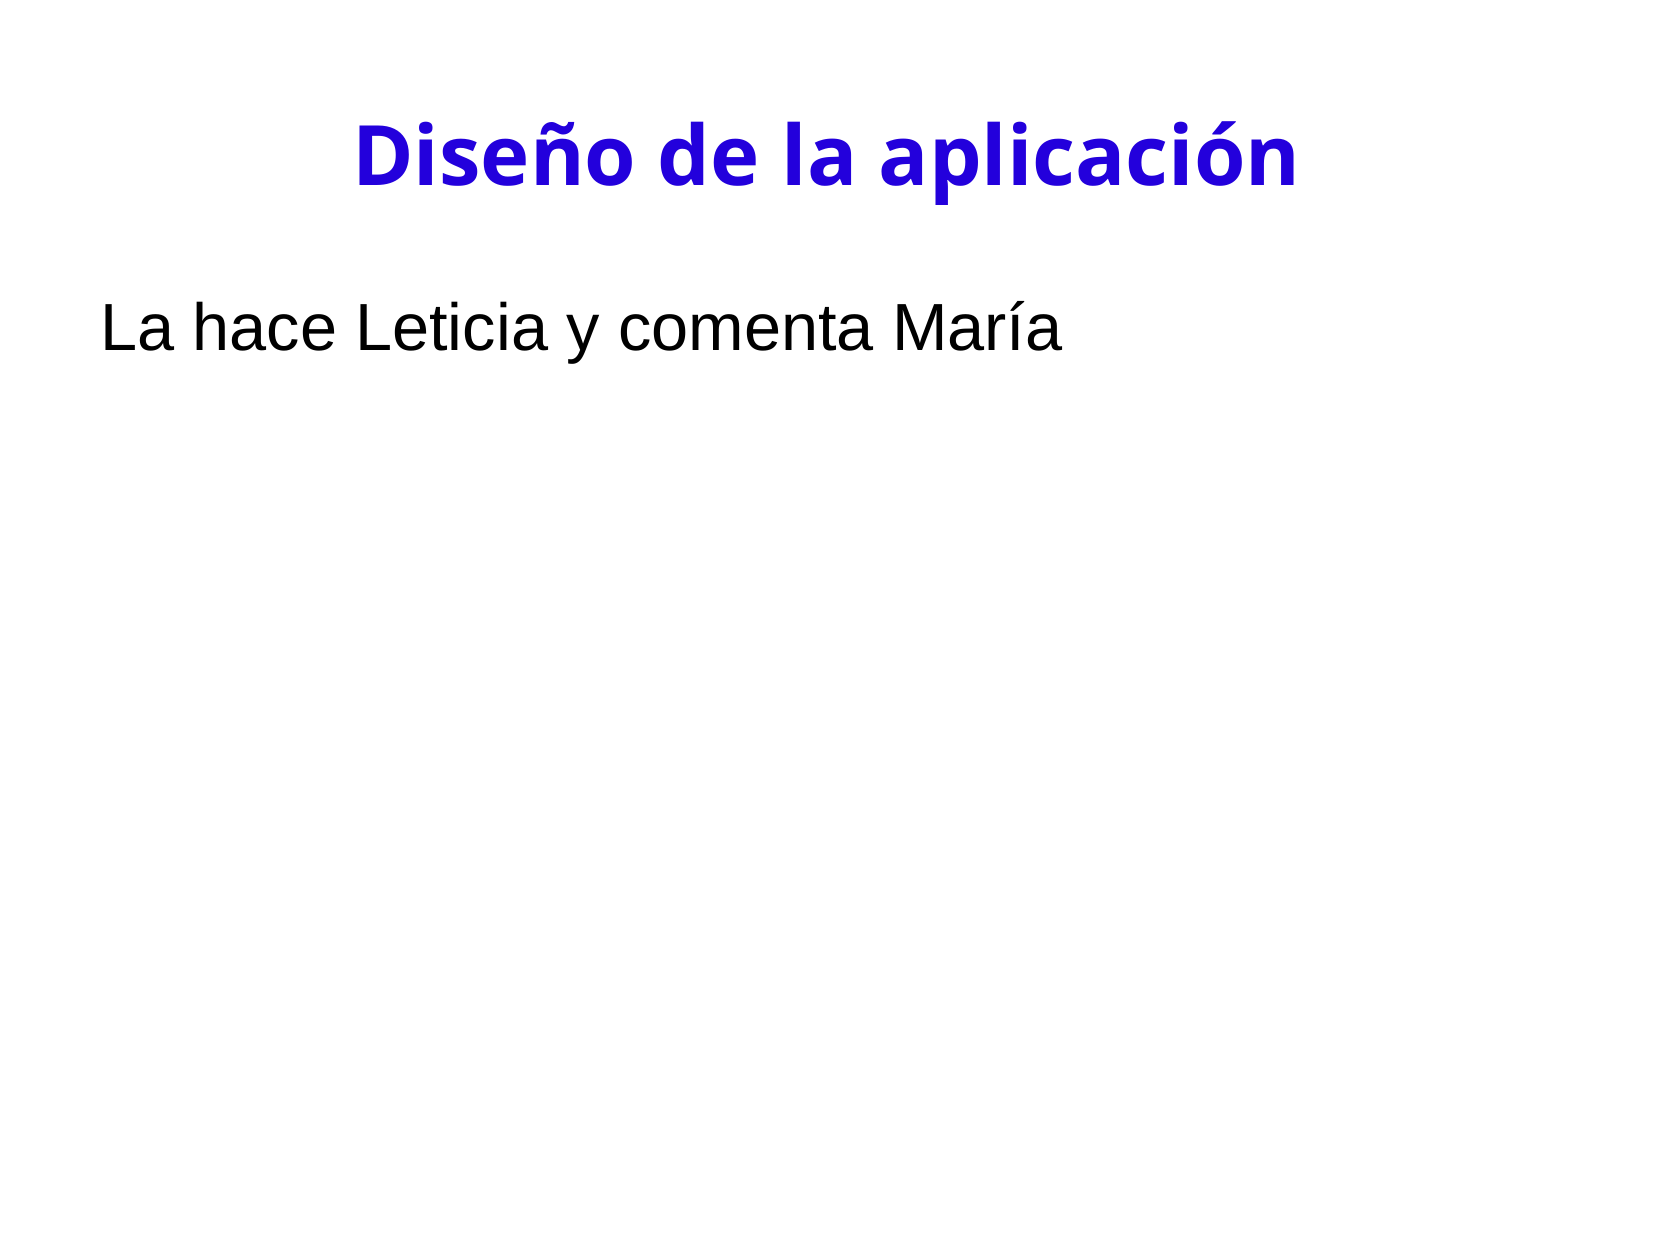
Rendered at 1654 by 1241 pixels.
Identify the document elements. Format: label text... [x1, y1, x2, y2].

title Diseño de la aplicación [82, 49, 1571, 257]
list La hace Leticia y comenta María [82, 290, 1571, 1109]
